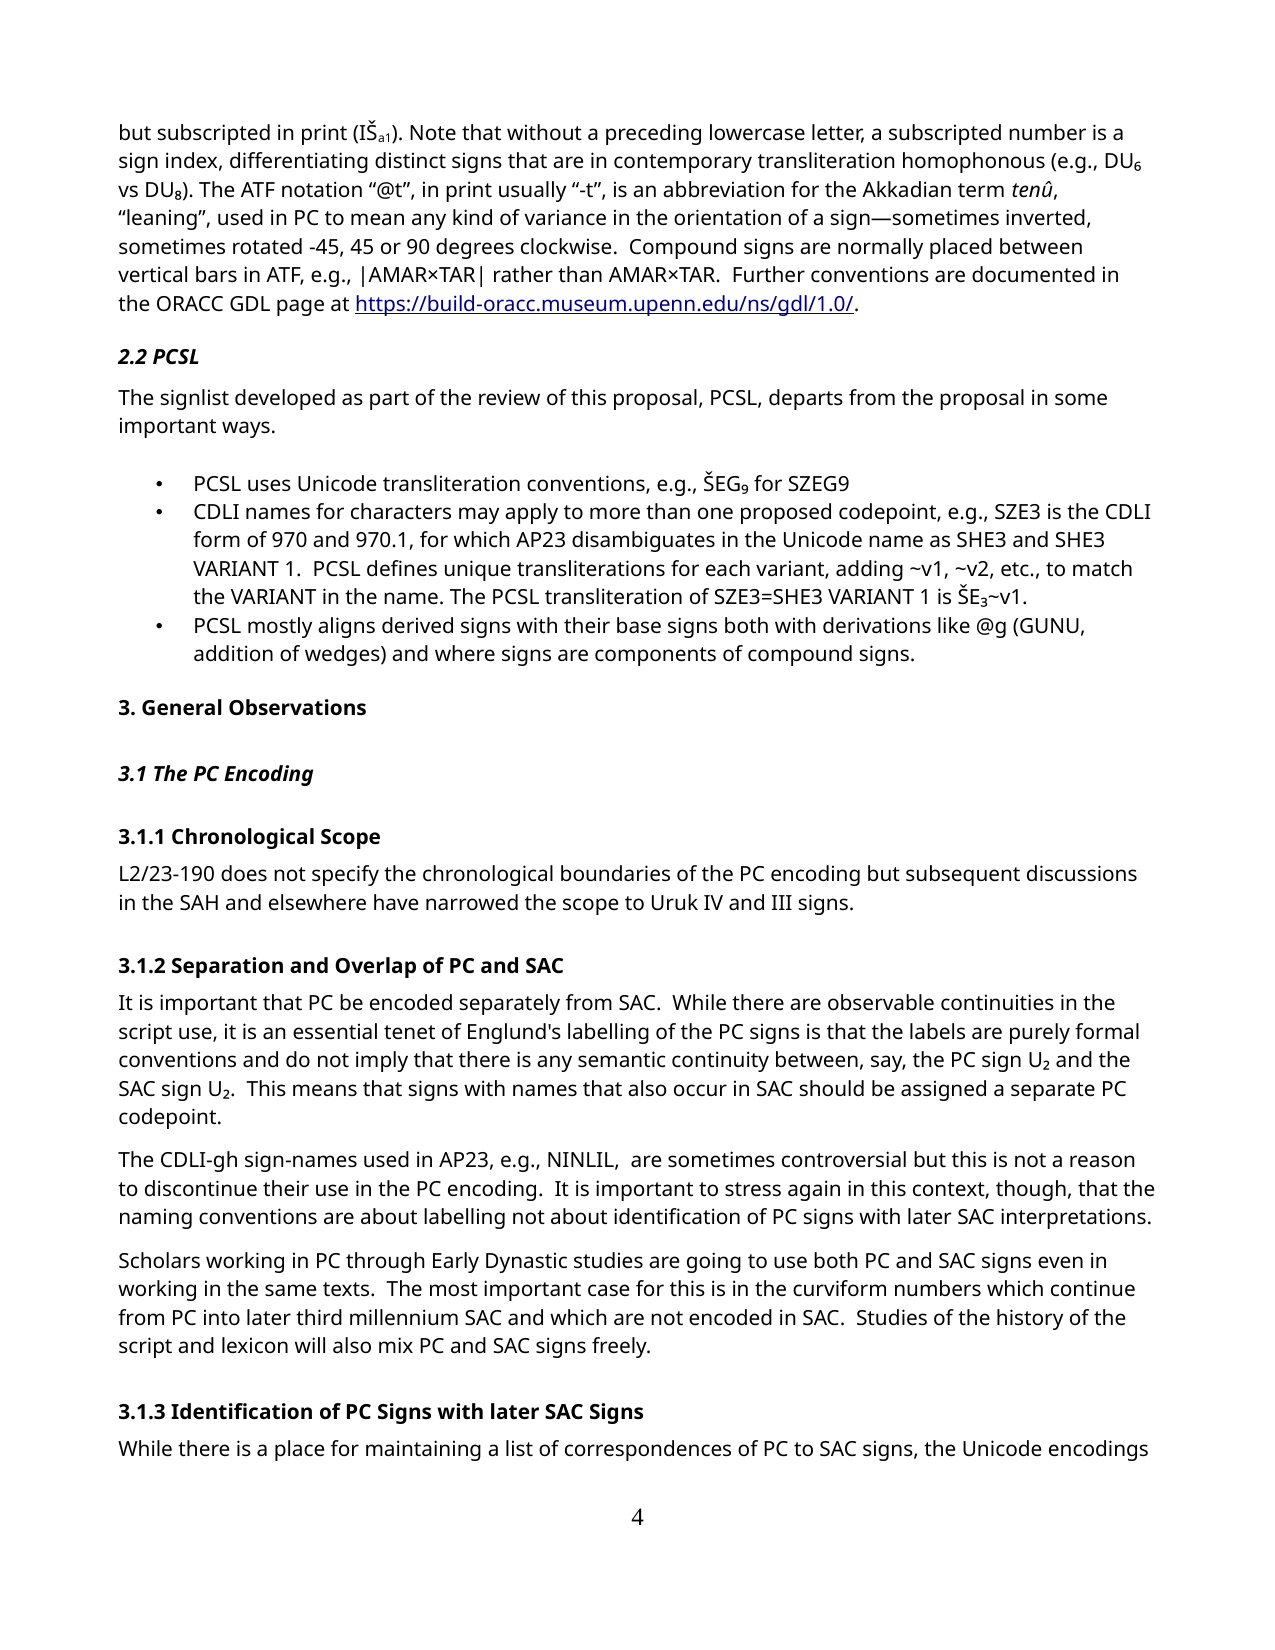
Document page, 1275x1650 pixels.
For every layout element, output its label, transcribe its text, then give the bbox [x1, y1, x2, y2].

subtitle 3.1.3 Identification of PC Signs with later SAC Signs [118, 1397, 1157, 1426]
subtitle 3.1 The PC Encoding [118, 759, 1157, 787]
list PCSL uses Unicode transliteration conventions, e.g., ŠEG₉ for SZEG9 [156, 469, 1157, 497]
subtitle 3.1.2 Separation and Overlap of PC and SAC [118, 951, 1157, 979]
subtitle 3. General Observations [118, 693, 1157, 721]
text L2/23-190 does not specify the chronological boundaries of the PC encoding but subsequent discussions in the SAH and elsewhere have narrowed the scope to Uruk IV and III signs. [118, 859, 1157, 916]
text Scholars working in PC through Early Dynastic studies are going to use both PC and SAC signs even in working in the same texts. The most important case for this is in the curviform numbers which continue from PC into later third millennium SAC and which are not encoded in SAC. Studies of the history of the script and lexicon will also mix PC and SAC signs freely. [118, 1246, 1157, 1359]
text The signlist developed as part of the review of this proposal, PCSL, departs from the proposal in some important ways. [118, 383, 1157, 440]
list PCSL mostly aligns derived signs with their base signs both with derivations like @g (GUNU, addition of wedges) and where signs are components of compound signs. [156, 611, 1157, 668]
text but subscripted in print (IŠa1). Note that without a preceding lowercase letter, a subscripted number is a sign index, differentiating distinct signs that are in contemporary transliteration homophonous (e.g., DU₆ vs DU₈). The ATF notation “@t”, in print usually “-t”, is an abbreviation for the Akkadian term tenû, “leaning”, used in PC to mean any kind of variance in the orientation of a sign—sometimes inverted, sometimes rotated -45, 45 or 90 degrees clockwise. Compound signs are normally placed between vertical bars in ATF, e.g., |AMAR×TAR| rather than AMAR×TAR. Further conventions are documented in the ORACC GDL page at https://build-oracc.museum.upenn.edu/ns/gdl/1.0/. [118, 118, 1157, 317]
text While there is a place for maintaining a list of correspondences of PC to SAC signs, the Unicode encodings [118, 1434, 1157, 1463]
text The CDLI-gh sign-names used in AP23, e.g., NINLIL, are sometimes controversial but this is not a reason to discontinue their use in the PC encoding. It is important to stress again in this context, though, that the naming conventions are about labelling not about identification of PC signs with later SAC interpretations. [118, 1146, 1157, 1231]
text It is important that PC be encoded separately from SAC. While there are observable continuities in the script use, it is an essential tenet of Englund's labelling of the PC signs is that the labels are purely formal conventions and do not imply that there is any semantic continuity between, say, the PC sign U₂ and the SAC sign U₂. This means that signs with names that also occur in SAC should be assigned a separate PC codepoint. [118, 988, 1157, 1131]
subtitle 3.1.1 Chronological Scope [118, 822, 1157, 851]
subtitle 2.2 PCSL [118, 342, 1157, 371]
list CDLI names for characters may apply to more than one proposed codepoint, e.g., SZE3 is the CDLI form of 970 and 970.1, for which AP23 disambiguates in the Unicode name as SHE3 and SHE3 VARIANT 1. PCSL defines unique transliterations for each variant, adding ~v1, ~v2, etc., to match the VARIANT in the name. The PCSL transliteration of SZE3=SHE3 VARIANT 1 is ŠE₃~v1. [156, 497, 1157, 611]
